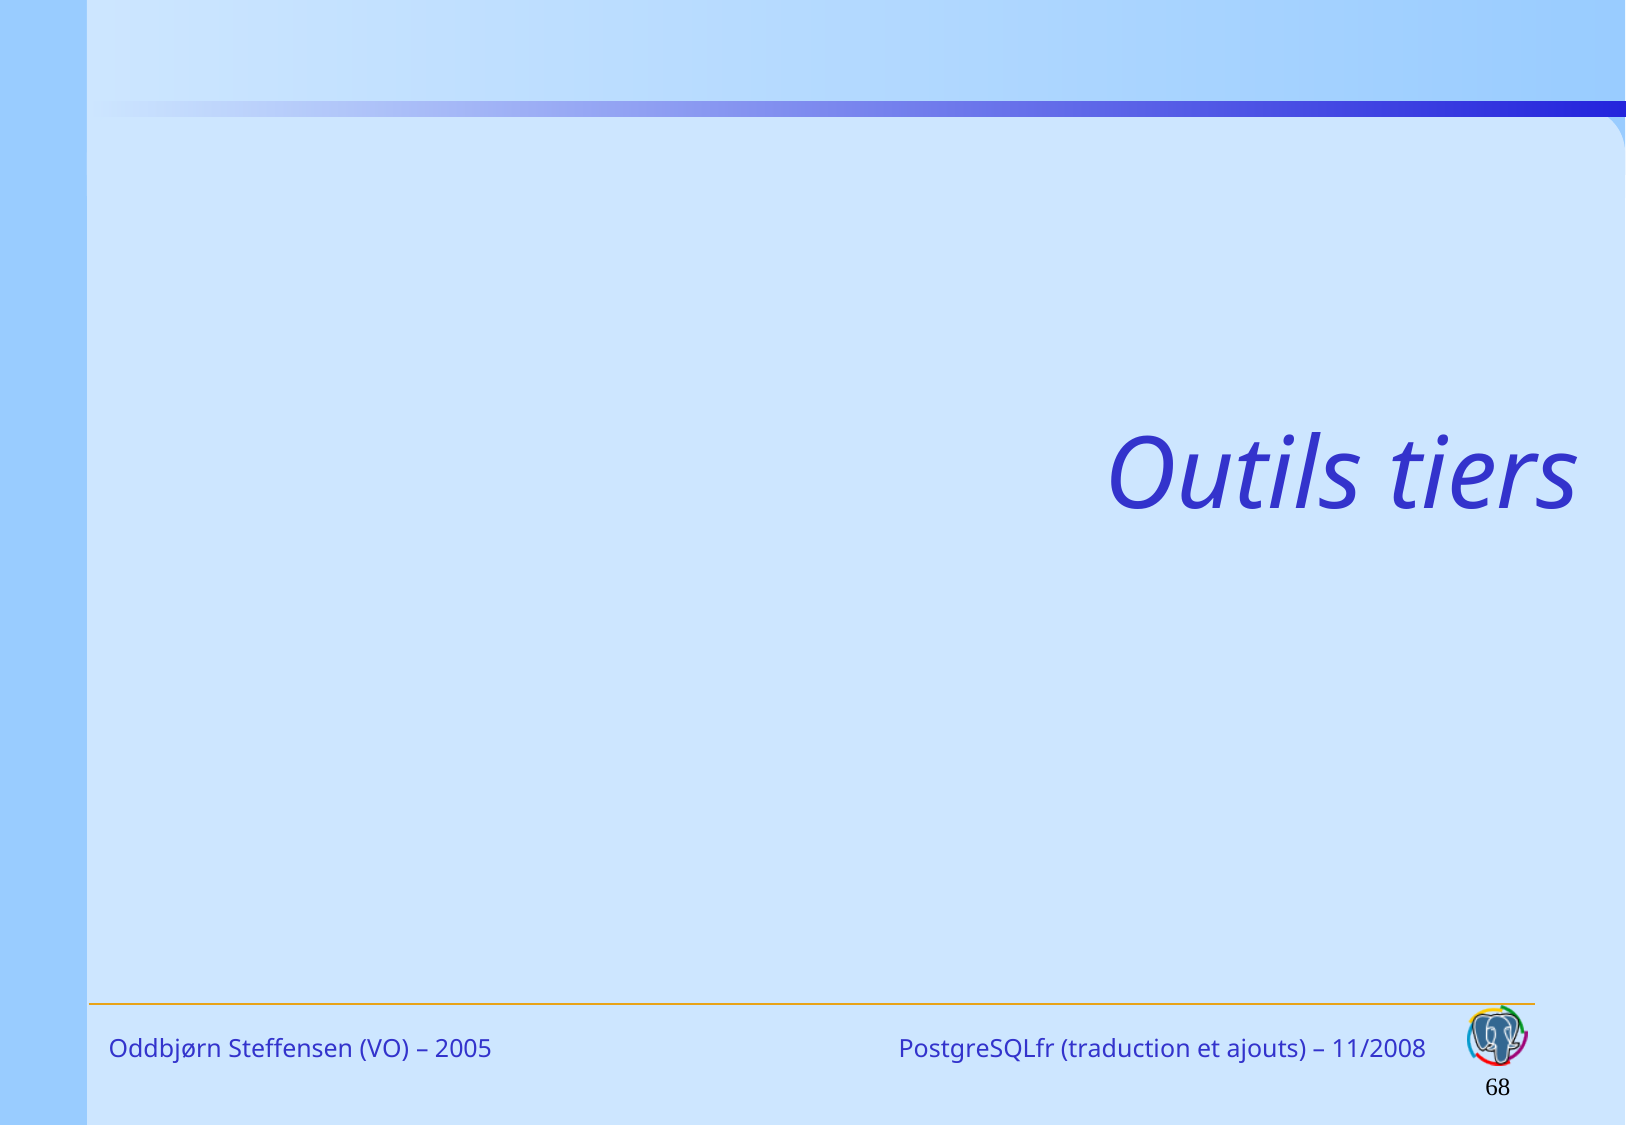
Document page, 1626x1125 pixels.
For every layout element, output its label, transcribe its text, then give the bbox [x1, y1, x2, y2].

title Outils tiers [0, 349, 1581, 591]
picture [1467, 1005, 1528, 1066]
